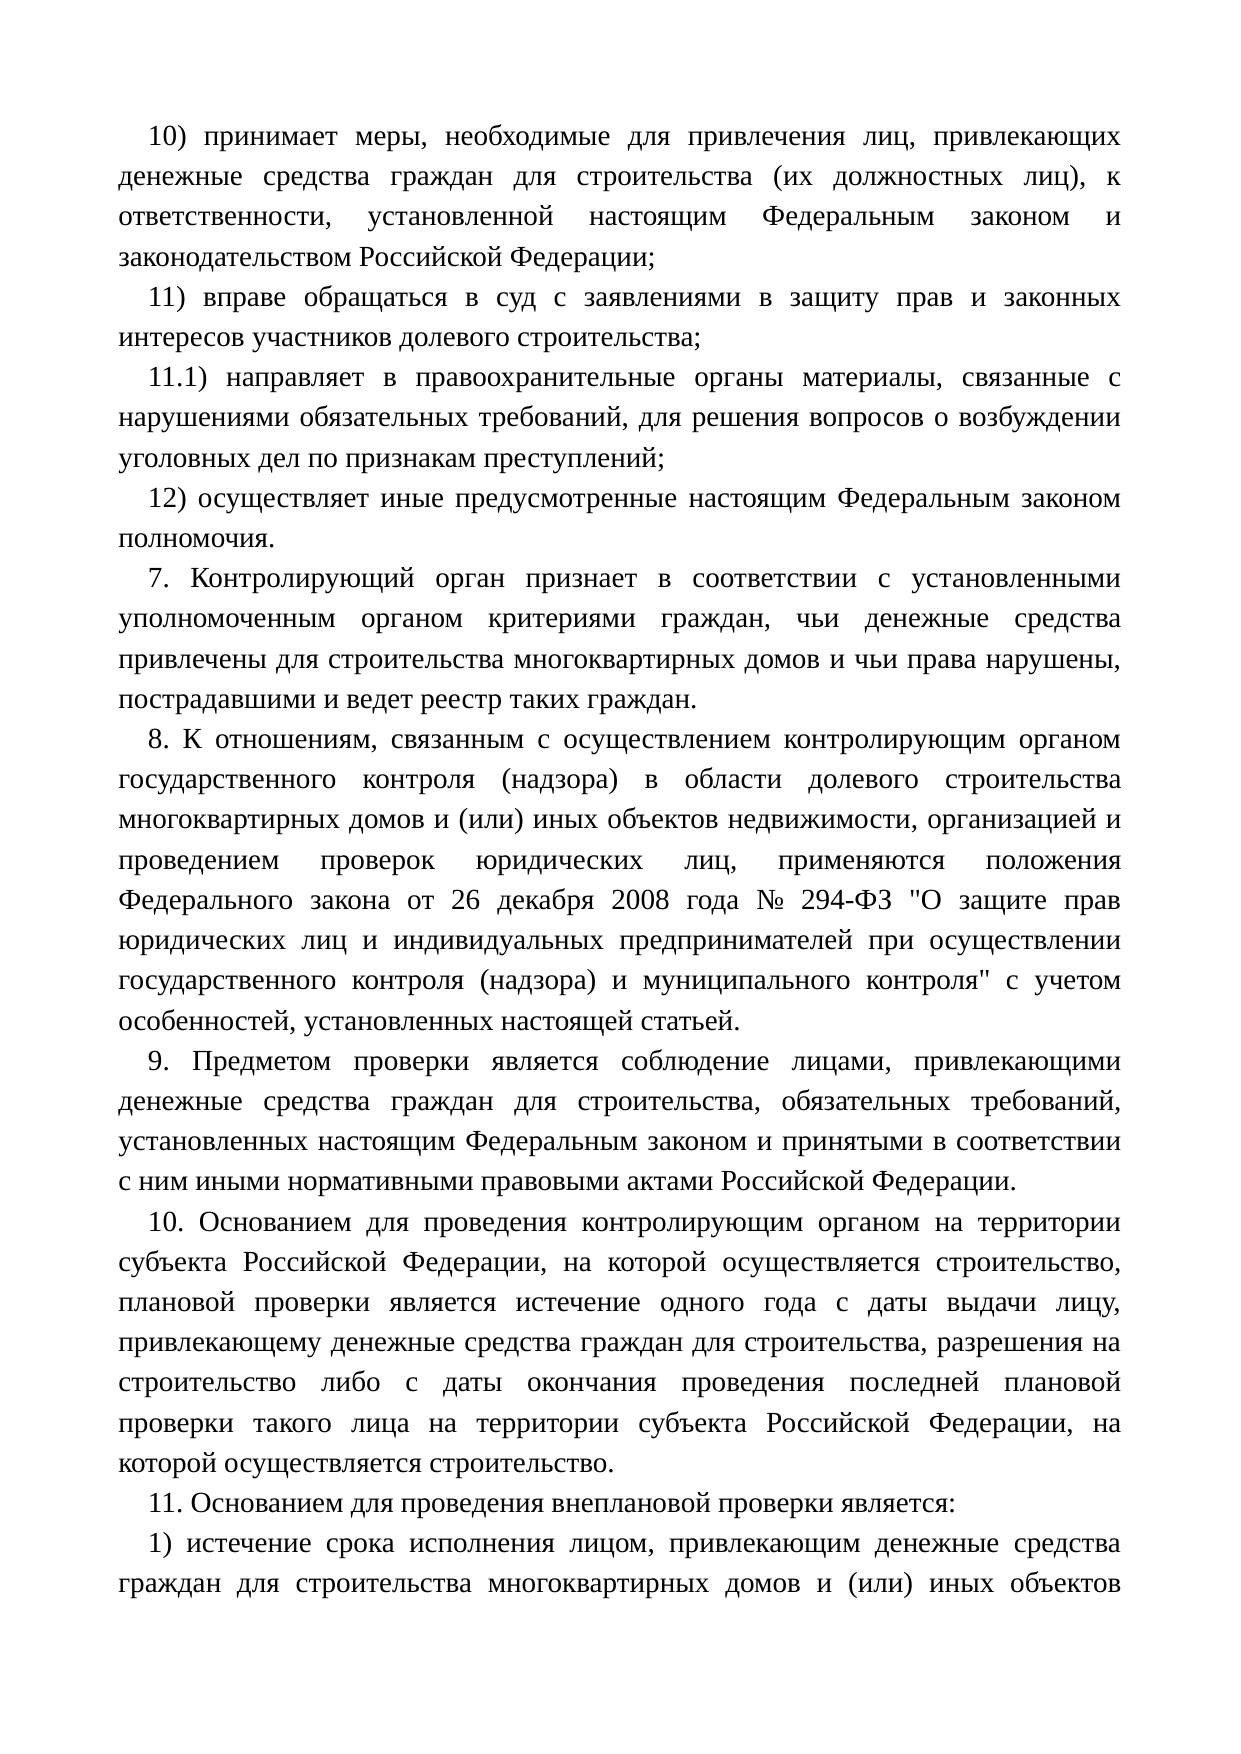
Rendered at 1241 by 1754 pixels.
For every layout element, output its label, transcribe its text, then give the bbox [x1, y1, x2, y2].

text 1) истечение срока исполнения лицом, привлекающим денежные средства граждан для строительства многоквартирных домов и (или) иных объектов [118, 1525, 1122, 1599]
text 10) принимает меры, необходимые для привлечения лиц, привлекающих денежные средства граждан для строительства (их должностных лиц), к ответственности, установленной настоящим Федеральным законом и законодательством Российской Федерации; [118, 118, 1122, 272]
text 9. Предметом проверки является соблюдение лицами, привлекающими денежные средства граждан для строительства, обязательных требований, установленных настоящим Федеральным законом и принятыми в соответствии с ним иными нормативными правовыми актами Российской Федерации. [118, 1043, 1122, 1197]
text 11. Основанием для проведения внеплановой проверки является: [118, 1485, 1122, 1519]
text 7. Контролирующий орган признает в соответствии с установленными уполномоченным органом критериями граждан, чьи денежные средства привлечены для строительства многоквартирных домов и чьи права нарушены, пострадавшими и ведет реестр таких граждан. [118, 560, 1122, 714]
text 11) вправе обращаться в суд с заявлениями в защиту прав и законных интересов участников долевого строительства; [118, 279, 1122, 353]
text 12) осуществляет иные предусмотренные настоящим Федеральным законом полномочия. [118, 480, 1122, 554]
text 11.1) направляет в правоохранительные органы материалы, связанные с нарушениями обязательных требований, для решения вопросов о возбуждении уголовных дел по признакам преступлений; [118, 359, 1122, 473]
text 10. Основанием для проведения контролирующим органом на территории субъекта Российской Федерации, на которой осуществляется строительство, плановой проверки является истечение одного года с даты выдачи лицу, привлекающему денежные средства граждан для строительства, разрешения на строительство либо с даты окончания проведения последней плановой проверки такого лица на территории субъекта Российской Федерации, на которой осуществляется строительство. [118, 1204, 1122, 1478]
text 8. К отношениям, связанным с осуществлением контролирующим органом государственного контроля (надзора) в области долевого строительства многоквартирных домов и (или) иных объектов недвижимости, организацией и проведением проверок юридических лиц, применяются положения Федерального закона от 26 декабря 2008 года № 294-ФЗ "О защите прав юридических лиц и индивидуальных предпринимателей при осуществлении государственного контроля (надзора) и муниципального контроля" с учетом особенностей, установленных настоящей статьей. [118, 721, 1122, 1036]
